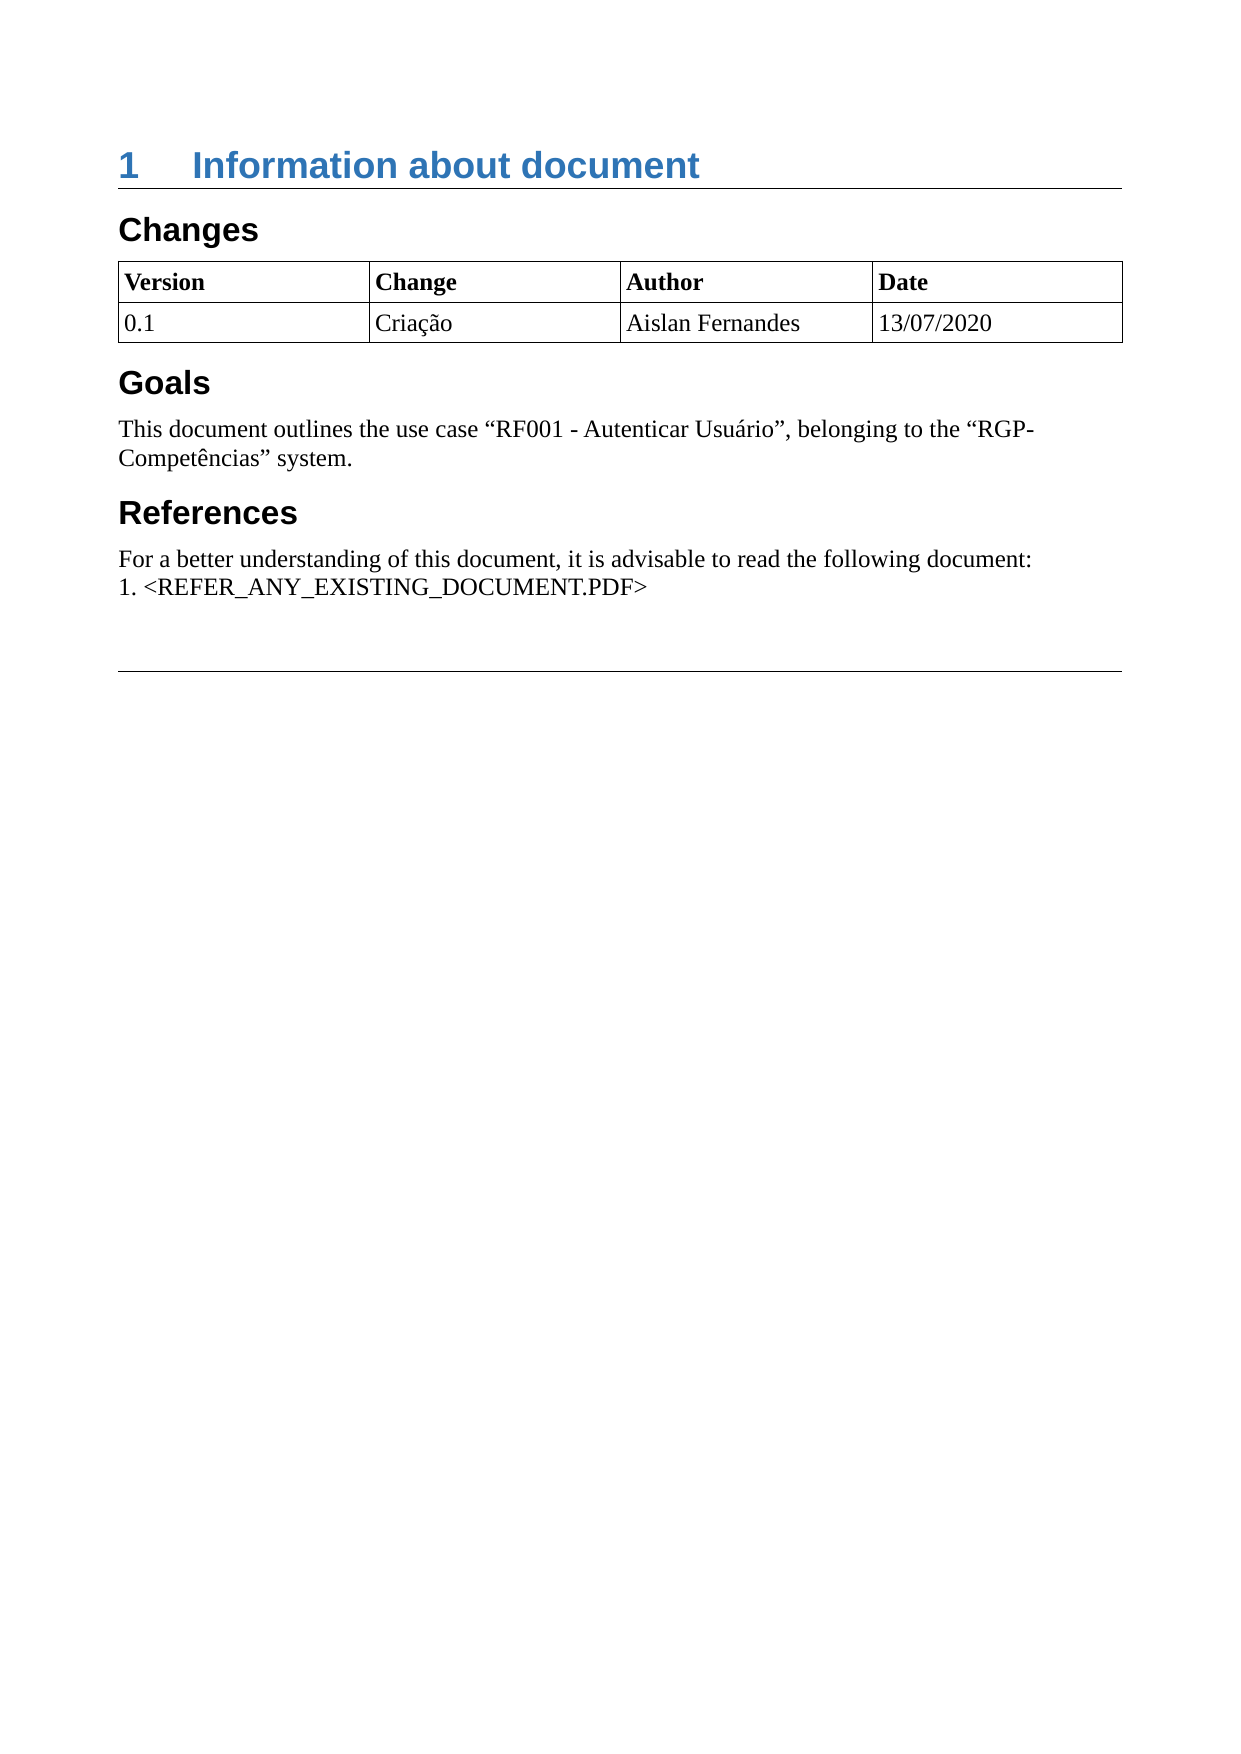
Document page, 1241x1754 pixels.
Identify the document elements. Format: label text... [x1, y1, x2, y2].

table_cell Aislan Fernandes [621, 303, 872, 342]
subtitle Goals [118, 363, 1122, 402]
table_cell 0.1 [119, 303, 369, 342]
table_header Date [873, 262, 1122, 301]
table_header Version [119, 262, 369, 301]
subtitle Changes [118, 210, 1122, 248]
table_header Change [370, 262, 620, 301]
subtitle Information about document [118, 143, 1122, 188]
table_cell 13/07/2020 [873, 303, 1122, 342]
text For a better understanding of this document, it is advisable to read the following document: [118, 544, 1122, 572]
subtitle References [118, 493, 1122, 531]
text This document outlines the use case “RF001 - Autenticar Usuário”, belonging to the “RGP-Competências” system. [118, 414, 1122, 472]
text 1. <REFER_ANY_EXISTING_DOCUMENT.PDF> [118, 572, 1122, 601]
table_header Author [621, 262, 872, 301]
table_cell Criação [370, 303, 620, 342]
